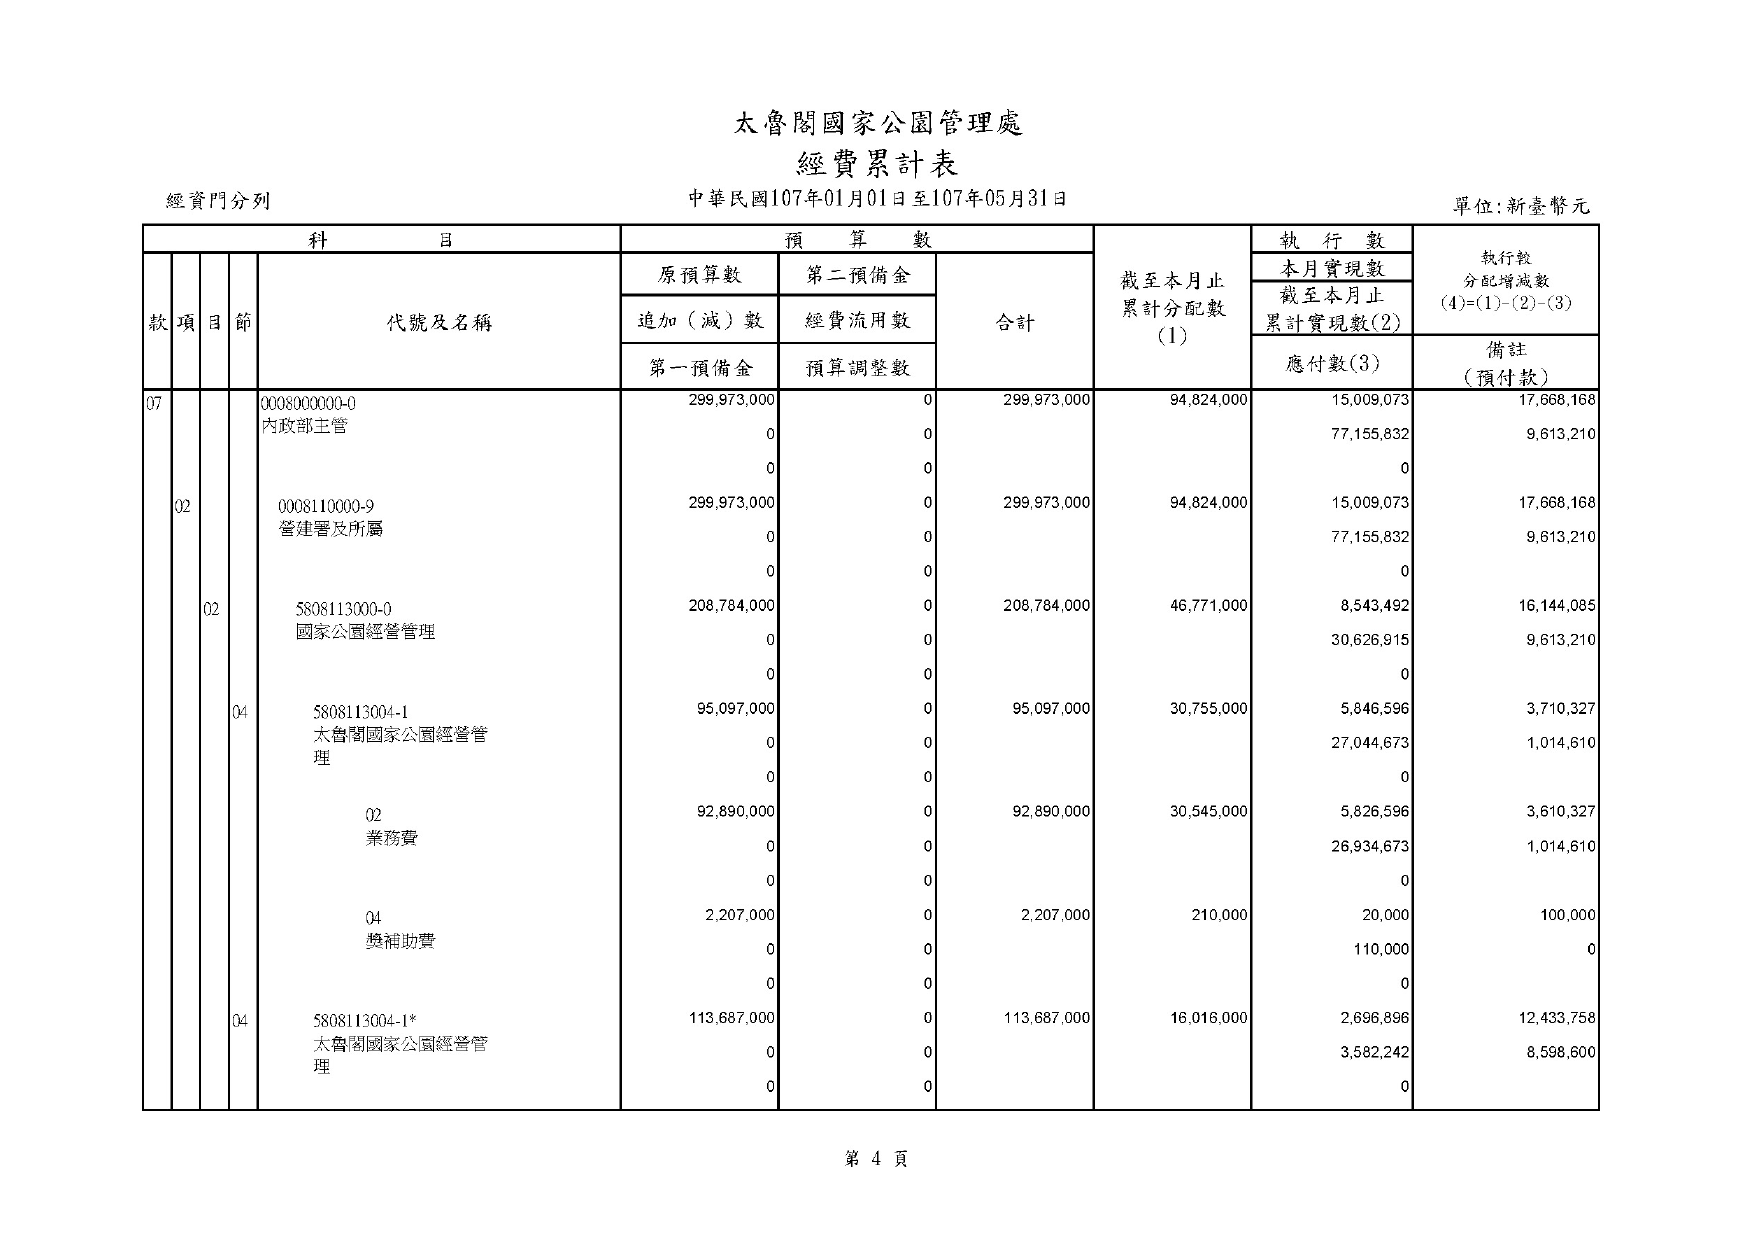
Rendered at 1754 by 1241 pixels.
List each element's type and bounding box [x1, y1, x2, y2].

picture [59, 59, 1695, 1216]
